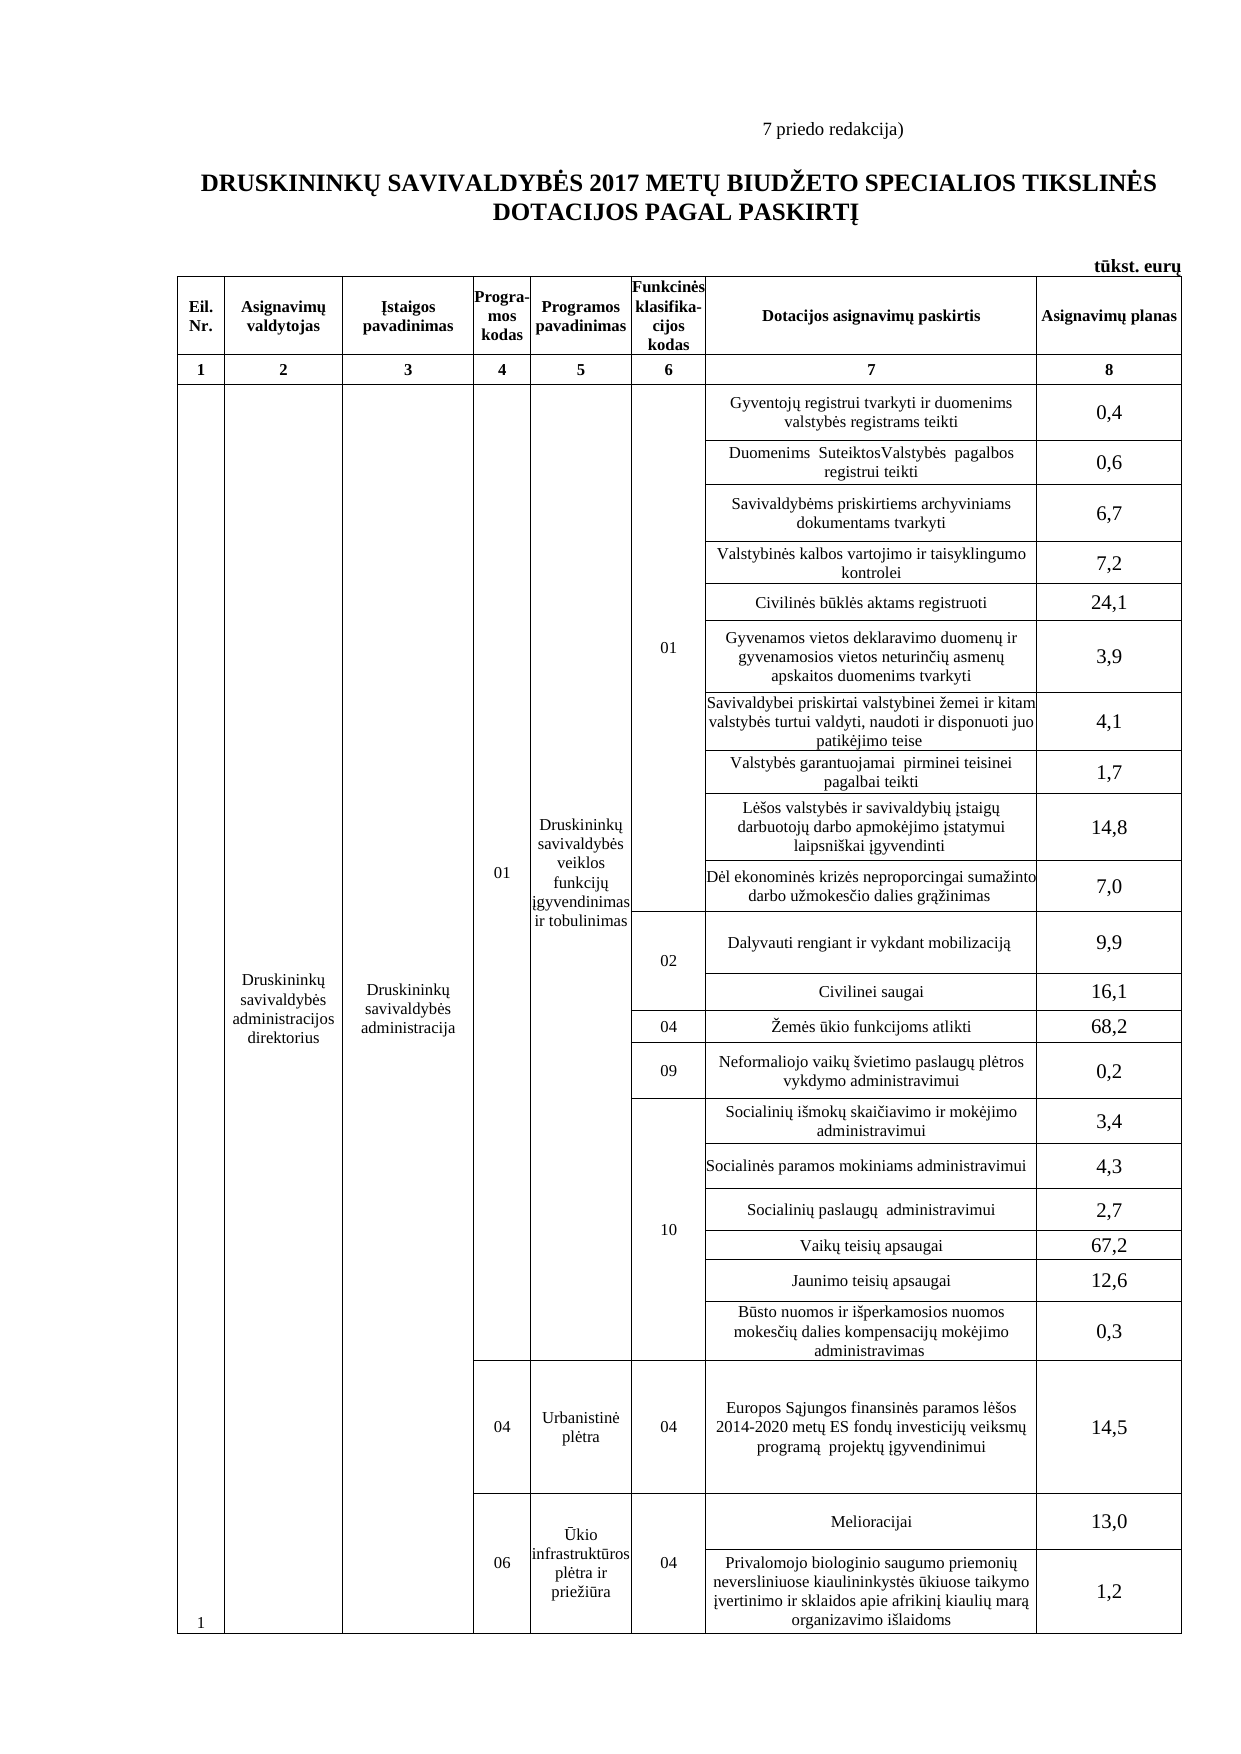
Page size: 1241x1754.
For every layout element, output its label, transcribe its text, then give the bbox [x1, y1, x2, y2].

table_cell 3,4 [1037, 1099, 1181, 1143]
table_cell Socialinių išmokų skaičiavimo ir mokėjimo administravimui [706, 1099, 1036, 1143]
text DRUSKININKŲ SAVIVALDYBĖS 2017 METŲ BIUDŽETO SPECIALIOS TIKSLINĖS DOTACIJOS PAGAL PASKIRTĮ [177, 168, 1181, 226]
table_cell Valstybinės kalbos vartojimo ir taisyklingumo kontrolei [706, 542, 1036, 583]
table_cell 1 [178, 355, 224, 384]
table_cell Jaunimo teisių apsaugai [706, 1260, 1036, 1301]
table_header Progra-mos kodas [474, 277, 530, 354]
table_cell Civilinei saugai [706, 974, 1036, 1009]
table_cell 2,7 [1037, 1189, 1181, 1230]
table_cell 09 [632, 1043, 705, 1098]
table_cell 7,0 [1037, 861, 1181, 911]
table_cell Gyventojų registrui tvarkyti ir duomenims valstybės registrams teikti [706, 385, 1036, 440]
table_cell 16,1 [1037, 974, 1181, 1009]
table_header Įstaigos pavadinimas [343, 277, 473, 354]
table_cell 4,1 [1037, 693, 1181, 750]
table_cell 1,2 [1037, 1550, 1181, 1632]
table_cell Vaikų teisių apsaugai [706, 1231, 1036, 1259]
table_cell 9,9 [1037, 912, 1181, 972]
table_cell Žemės ūkio funkcijoms atlikti [706, 1011, 1036, 1042]
table_header Funkcinės klasifika-cijos kodas [632, 277, 705, 354]
table_cell Civilinės būklės aktams registruoti [706, 584, 1036, 620]
table_cell 67,2 [1037, 1231, 1181, 1259]
table_cell 68,2 [1037, 1011, 1181, 1042]
table_cell 6 [632, 355, 705, 384]
table_header Programos pavadinimas [531, 277, 631, 354]
table_cell Gyvenamos vietos deklaravimo duomenų ir gyvenamosios vietos neturinčių asmenų apskaitos duomenims tvarkyti [706, 621, 1036, 692]
text 7 priedo redakcija) [290, 118, 1181, 140]
table_header Asignavimų planas [1037, 277, 1181, 354]
table_cell 14,5 [1037, 1361, 1181, 1492]
table_cell 3,9 [1037, 621, 1181, 692]
table_cell Socialinės paramos mokiniams administravimui [706, 1144, 1036, 1188]
table_cell Dėl ekonominės krizės neproporcingai sumažinto darbo užmokesčio dalies grąžinimas [706, 861, 1036, 911]
table_cell Privalomojo biologinio saugumo priemonių neversliniuose kiaulininkystės ūkiuose taikymo įvertinimo ir sklaidos apie afrikinį kiaulių marą organizavimo išlaidoms [706, 1550, 1036, 1632]
table_cell 3 [343, 355, 473, 384]
table_cell 0,6 [1037, 441, 1181, 483]
table_cell 1,7 [1037, 751, 1181, 792]
table_cell 06 [474, 1494, 530, 1632]
table_cell 0,4 [1037, 385, 1181, 440]
table_cell 13,0 [1037, 1494, 1181, 1549]
table_cell 2 [225, 355, 342, 384]
table_cell Būsto nuomos ir išperkamosios nuomos mokesčių dalies kompensacijų mokėjimo administravimas [706, 1302, 1036, 1360]
table_cell 1 [178, 385, 224, 1632]
table_cell Savivaldybėms priskirtiems archyviniams dokumentams tvarkyti [706, 485, 1036, 541]
table_cell 4,3 [1037, 1144, 1181, 1188]
table_cell 4 [474, 355, 530, 384]
table_cell Socialinių paslaugų administravimui [706, 1189, 1036, 1230]
table_cell 04 [632, 1361, 705, 1492]
table_cell Melioracijai [706, 1494, 1036, 1549]
table_cell 02 [632, 912, 705, 1009]
table_cell Druskininkų savivaldybės administracijos direktorius [225, 385, 342, 1632]
table_cell 01 [474, 385, 530, 1360]
table_cell Valstybės garantuojamai pirminei teisinei pagalbai teikti [706, 751, 1036, 792]
table_cell 04 [474, 1361, 530, 1492]
table_cell Ūkio infrastruktūros plėtra ir priežiūra [531, 1494, 631, 1632]
table_cell Urbanistinė plėtra [531, 1361, 631, 1492]
table_cell Lėšos valstybės ir savivaldybių įstaigų darbuotojų darbo apmokėjimo įstatymui laipsniškai įgyvendinti [706, 794, 1036, 860]
table_cell 5 [531, 355, 631, 384]
table_cell Dalyvauti rengiant ir vykdant mobilizaciją [706, 912, 1036, 972]
table_cell 0,2 [1037, 1043, 1181, 1098]
table_header Asignavimų valdytojas [225, 277, 342, 354]
table_cell 04 [632, 1011, 705, 1042]
table_cell Savivaldybei priskirtai valstybinei žemei ir kitam valstybės turtui valdyti, naudoti ir disponuoti juo patikėjimo teise [706, 693, 1036, 750]
table_cell 6,7 [1037, 485, 1181, 541]
table_header Dotacijos asignavimų paskirtis [706, 277, 1036, 354]
table_cell 04 [632, 1494, 705, 1632]
text tūkst. eurų [177, 255, 1181, 276]
table_cell 12,6 [1037, 1260, 1181, 1301]
table_cell 7,2 [1037, 542, 1181, 583]
table_header Eil. Nr. [178, 277, 224, 354]
table_cell 7 [706, 355, 1036, 384]
table_cell Neformaliojo vaikų švietimo paslaugų plėtros vykdymo administravimui [706, 1043, 1036, 1098]
table_cell Druskininkų savivaldybės veiklos funkcijų įgyvendinimas ir tobulinimas [531, 385, 631, 1360]
table_cell 24,1 [1037, 584, 1181, 620]
table_cell 14,8 [1037, 794, 1181, 860]
table_cell Druskininkų savivaldybės administracija [343, 385, 473, 1632]
table_cell 0,3 [1037, 1302, 1181, 1360]
table_cell 01 [632, 385, 705, 911]
table_cell Europos Sąjungos finansinės paramos lėšos 2014-2020 metų ES fondų investicijų veiksmų programą projektų įgyvendinimui [706, 1361, 1036, 1492]
table_cell 8 [1037, 355, 1181, 384]
table_cell Duomenims SuteiktosValstybės pagalbos registrui teikti [706, 441, 1036, 483]
table_cell 10 [632, 1099, 705, 1360]
